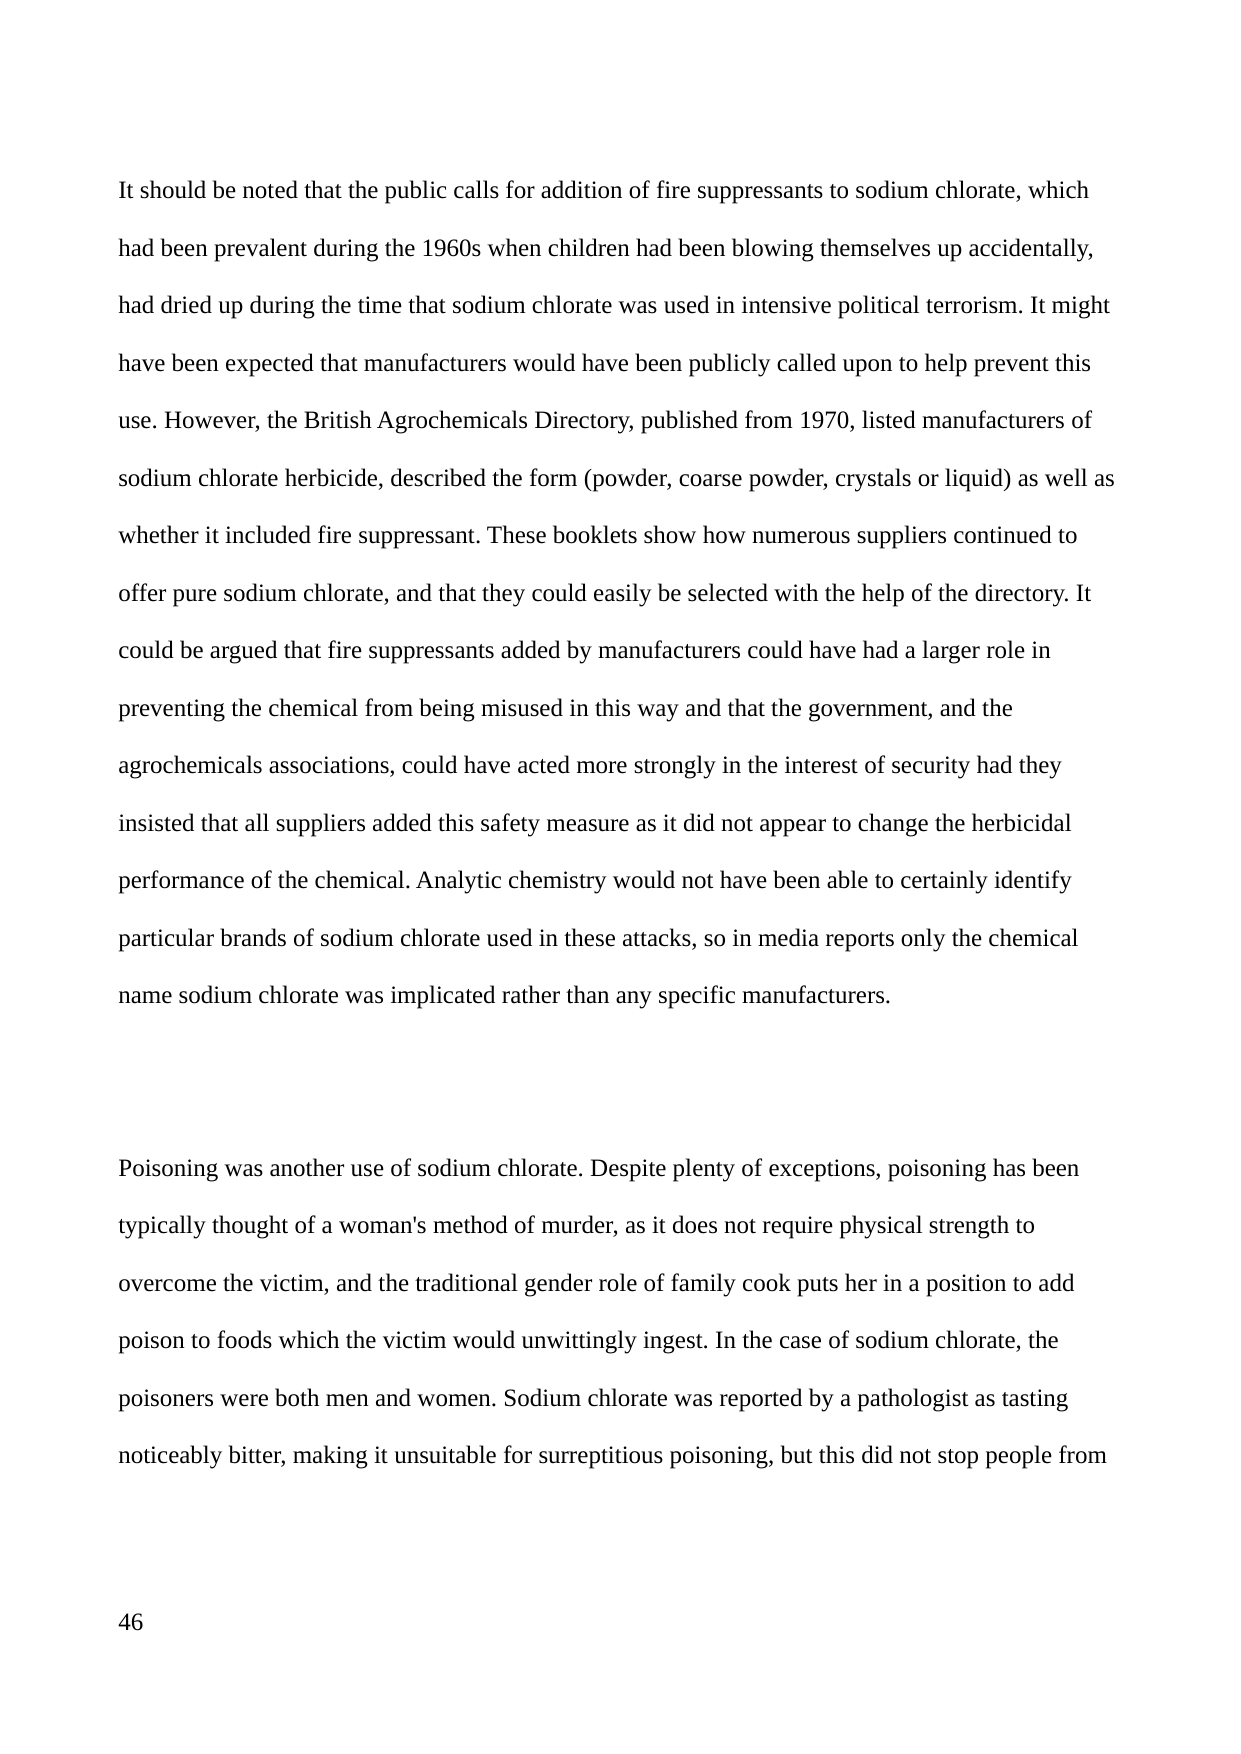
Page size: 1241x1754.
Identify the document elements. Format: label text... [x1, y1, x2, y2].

text Poisoning was another use of sodium chlorate. Despite plenty of exceptions, poisoning has been typically thought of a woman's method of murder, as it does not require physical strength to overcome the victim, and the traditional gender role of family cook puts her in a position to add poison to foods which the victim would unwittingly ingest. In the case of sodium chlorate, the poisoners were both men and women. Sodium chlorate was reported by a pathologist as tasting noticeably bitter, making it unsuitable for surreptitious poisoning, but this did not stop people from [118, 1153, 1122, 1469]
text It should be noted that the public calls for addition of fire suppressants to sodium chlorate, which had been prevalent during the 1960s when children had been blowing themselves up accidentally, had dried up during the time that sodium chlorate was used in intensive political terrorism. It might have been expected that manufacturers would have been publicly called upon to help prevent this use. However, the British Agrochemicals Directory, published from 1970, listed manufacturers of sodium chlorate herbicide, described the form (powder, coarse powder, crystals or liquid) as well as whether it included fire suppressant. These booklets show how numerous suppliers continued to offer pure sodium chlorate, and that they could easily be selected with the help of the directory. It could be argued that fire suppressants added by manufacturers could have had a larger role in preventing the chemical from being misused in this way and that the government, and the agrochemicals associations, could have acted more strongly in the interest of security had they insisted that all suppliers added this safety measure as it did not appear to change the herbicidal performance of the chemical. Analytic chemistry would not have been able to certainly identify particular brands of sodium chlorate used in these attacks, so in media reports only the chemical name sodium chlorate was implicated rather than any specific manufacturers. [118, 176, 1122, 1009]
